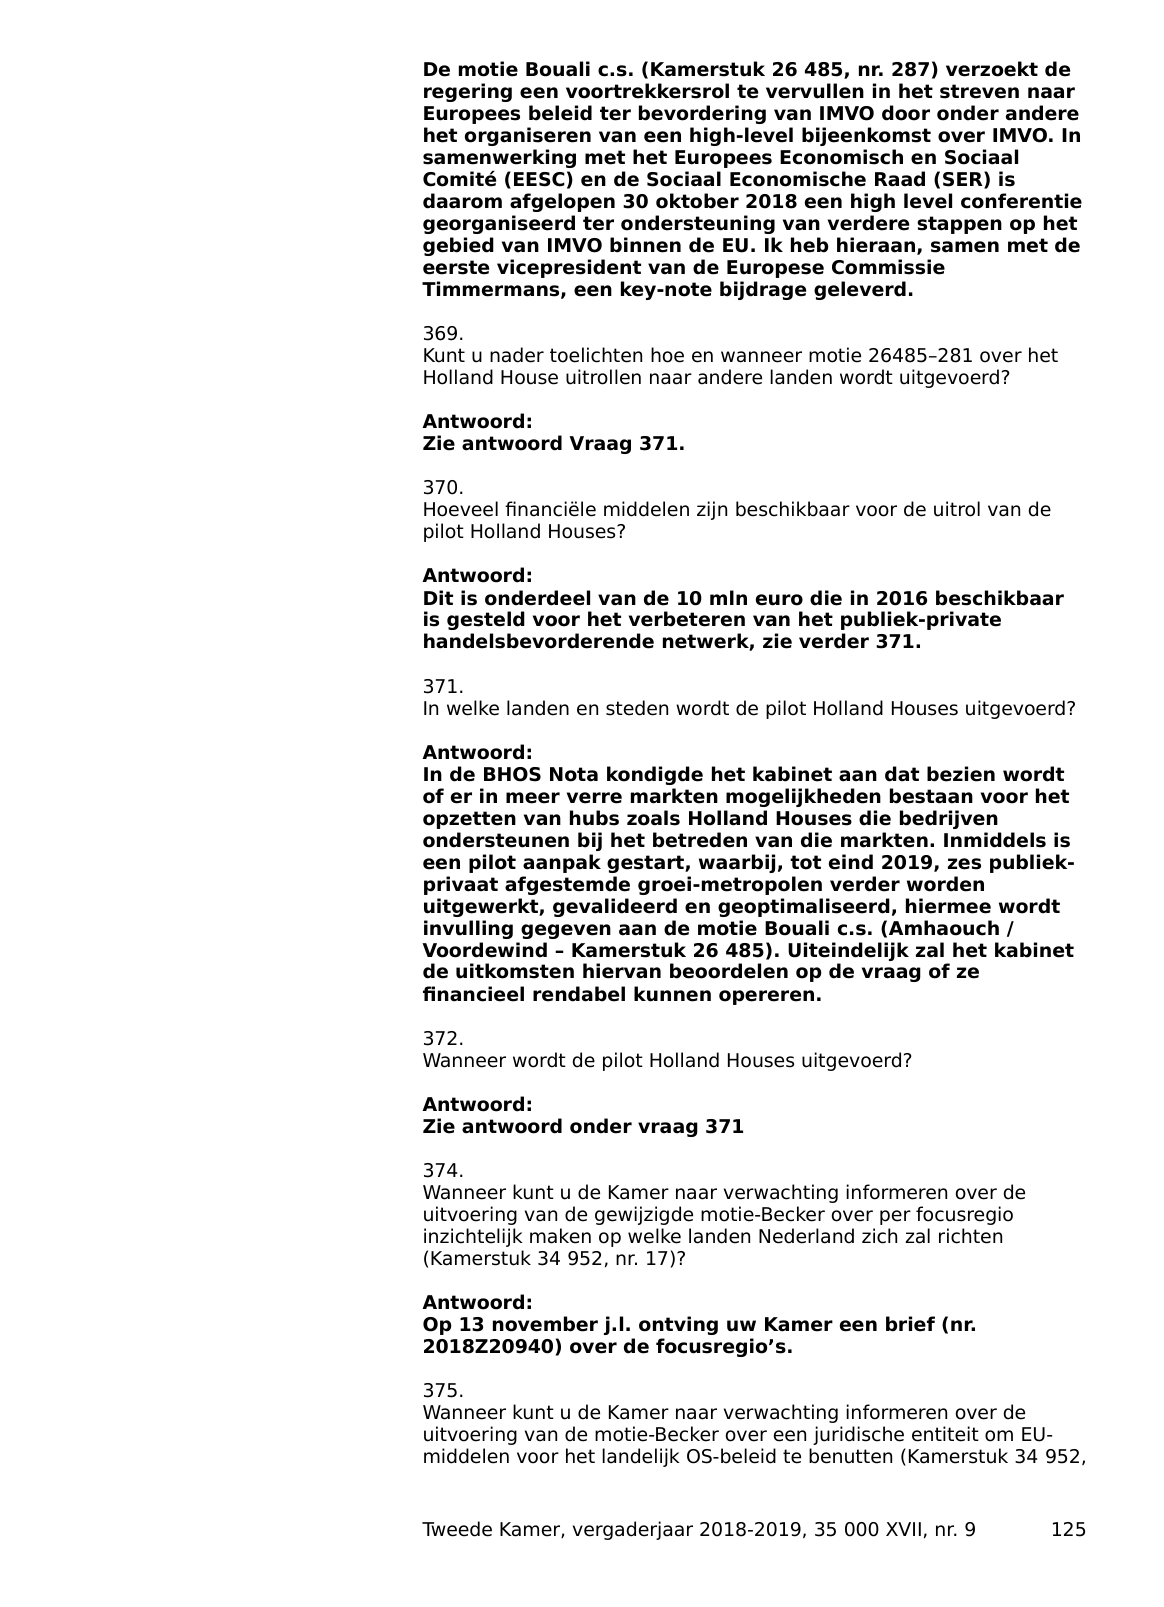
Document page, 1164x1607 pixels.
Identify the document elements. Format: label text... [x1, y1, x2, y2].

text Zie antwoord Vraag 371. [422, 433, 1087, 455]
text 369. [422, 323, 1087, 345]
text Hoeveel financiële middelen zijn beschikbaar voor de uitrol van de pilot Holland Houses? [422, 499, 1087, 543]
text Zie antwoord onder vraag 371 [422, 1116, 1087, 1138]
text Antwoord: [422, 565, 1087, 587]
text Kunt u nader toelichten hoe en wanneer motie 26485–281 over het Holland House uitrollen naar andere landen wordt uitgevoerd? [422, 345, 1087, 389]
text 370. [422, 477, 1087, 499]
text Op 13 november j.l. ontving uw Kamer een brief (nr. 2018Z20940) over de focusregio’s. [422, 1314, 1087, 1358]
text 372. [422, 1028, 1087, 1049]
text Antwoord: [422, 742, 1087, 764]
text Dit is onderdeel van de 10 mln euro die in 2016 beschikbaar is gesteld voor het verbeteren van het publiek-private handelsbevorderende netwerk, zie verder 371. [422, 587, 1087, 653]
text De motie Bouali c.s. (Kamerstuk 26 485, nr. 287) verzoekt de regering een voortrekkersrol te vervullen in het streven naar Europees beleid ter bevordering van IMVO door onder andere het organiseren van een high-level bijeenkomst over IMVO. In samenwerking met het Europees Economisch en Sociaal Comité (EESC) en de Sociaal Economische Raad (SER) is daarom afgelopen 30 oktober 2018 een high level conferentie georganiseerd ter ondersteuning van verdere stappen op het gebied van IMVO binnen de EU. Ik heb hieraan, samen met de eerste vicepresident van de Europese Commissie Timmermans, een key-note bijdrage geleverd. [422, 59, 1087, 301]
text Antwoord: [422, 411, 1087, 433]
text Antwoord: [422, 1094, 1087, 1116]
text In de BHOS Nota kondigde het kabinet aan dat bezien wordt of er in meer verre markten mogelijkheden bestaan voor het opzetten van hubs zoals Holland Houses die bedrijven ondersteunen bij het betreden van die markten. Inmiddels is een pilot aanpak gestart, waarbij, tot eind 2019, zes publiek-privaat afgestemde groei-metropolen verder worden uitgewerkt, gevalideerd en geoptimaliseerd, hiermee wordt invulling gegeven aan de motie Bouali c.s. (Amhaouch / Voordewind – Kamerstuk 26 485). Uiteindelijk zal het kabinet de uitkomsten hiervan beoordelen op de vraag of ze financieel rendabel kunnen opereren. [422, 764, 1087, 1005]
text Wanneer kunt u de Kamer naar verwachting informeren over de uitvoering van de motie-Becker over een juridische entiteit om EU-middelen voor het landelijk OS-beleid te benutten (Kamerstuk 34 952, [422, 1402, 1087, 1468]
text 371. [422, 676, 1087, 697]
text In welke landen en steden wordt de pilot Holland Houses uitgevoerd? [422, 697, 1087, 719]
text 374. [422, 1160, 1087, 1182]
text Wanneer kunt u de Kamer naar verwachting informeren over de uitvoering van de gewijzigde motie-Becker over per focusregio inzichtelijk maken op welke landen Nederland zich zal richten (Kamerstuk 34 952, nr. 17)? [422, 1182, 1087, 1270]
text Antwoord: [422, 1292, 1087, 1314]
text Wanneer wordt de pilot Holland Houses uitgevoerd? [422, 1049, 1087, 1072]
text 375. [422, 1380, 1087, 1402]
